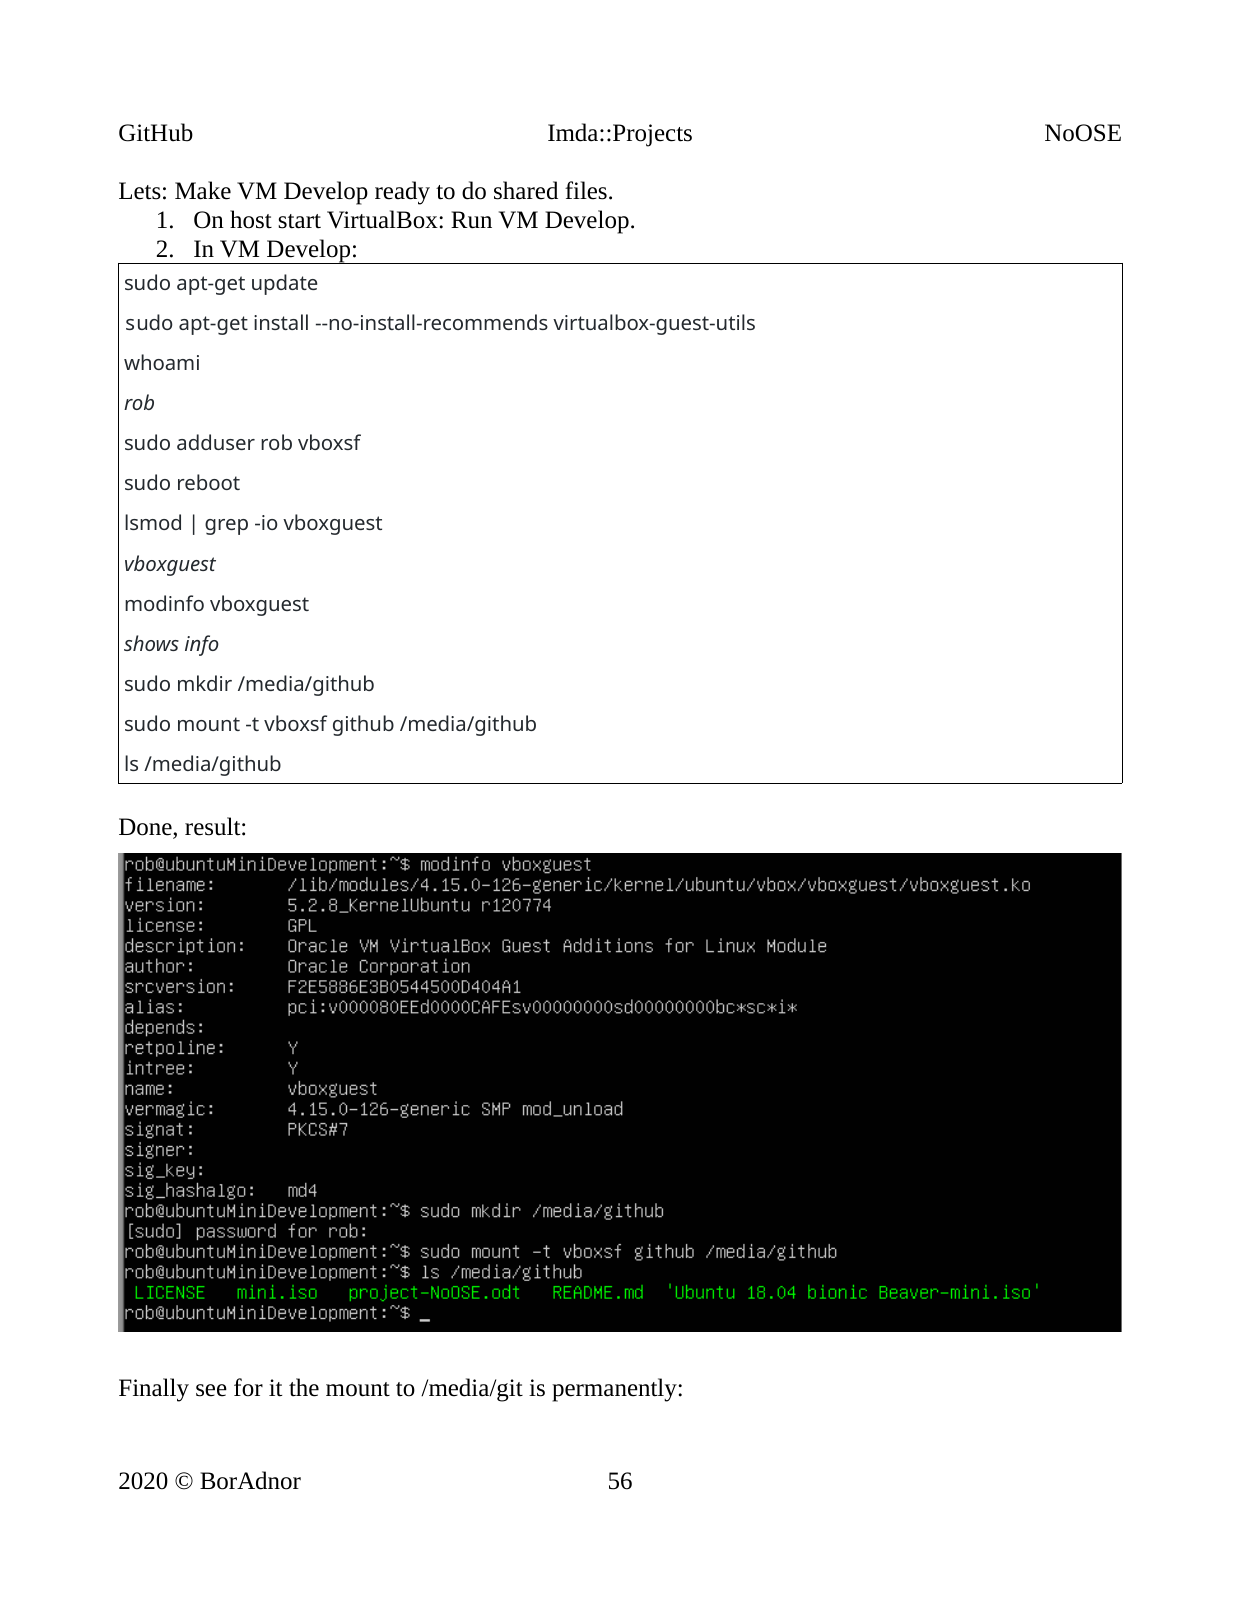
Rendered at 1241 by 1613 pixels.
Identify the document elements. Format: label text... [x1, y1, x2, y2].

text Done, result: [118, 812, 1122, 841]
table_header sudo apt-get update sudo apt-get install --no-install-recommends virtualbox-guest-utils whoami rob sudo adduser rob vboxsf sudo reboot lsmod | grep -io vboxguest vboxguest modinfo vboxguest shows info sudo mkdir /media/github sudo mount -t vboxsf github /media/github ls /media/github [119, 264, 1122, 783]
list In VM Develop: [156, 234, 1122, 263]
picture [118, 853, 1123, 1332]
text Lets: Make VM Develop ready to do shared files. [118, 176, 1122, 205]
list On host start VirtualBox: Run VM Develop. [156, 205, 1122, 234]
text Finally see for it the mount to /media/git is permanently: [118, 1373, 1122, 1402]
